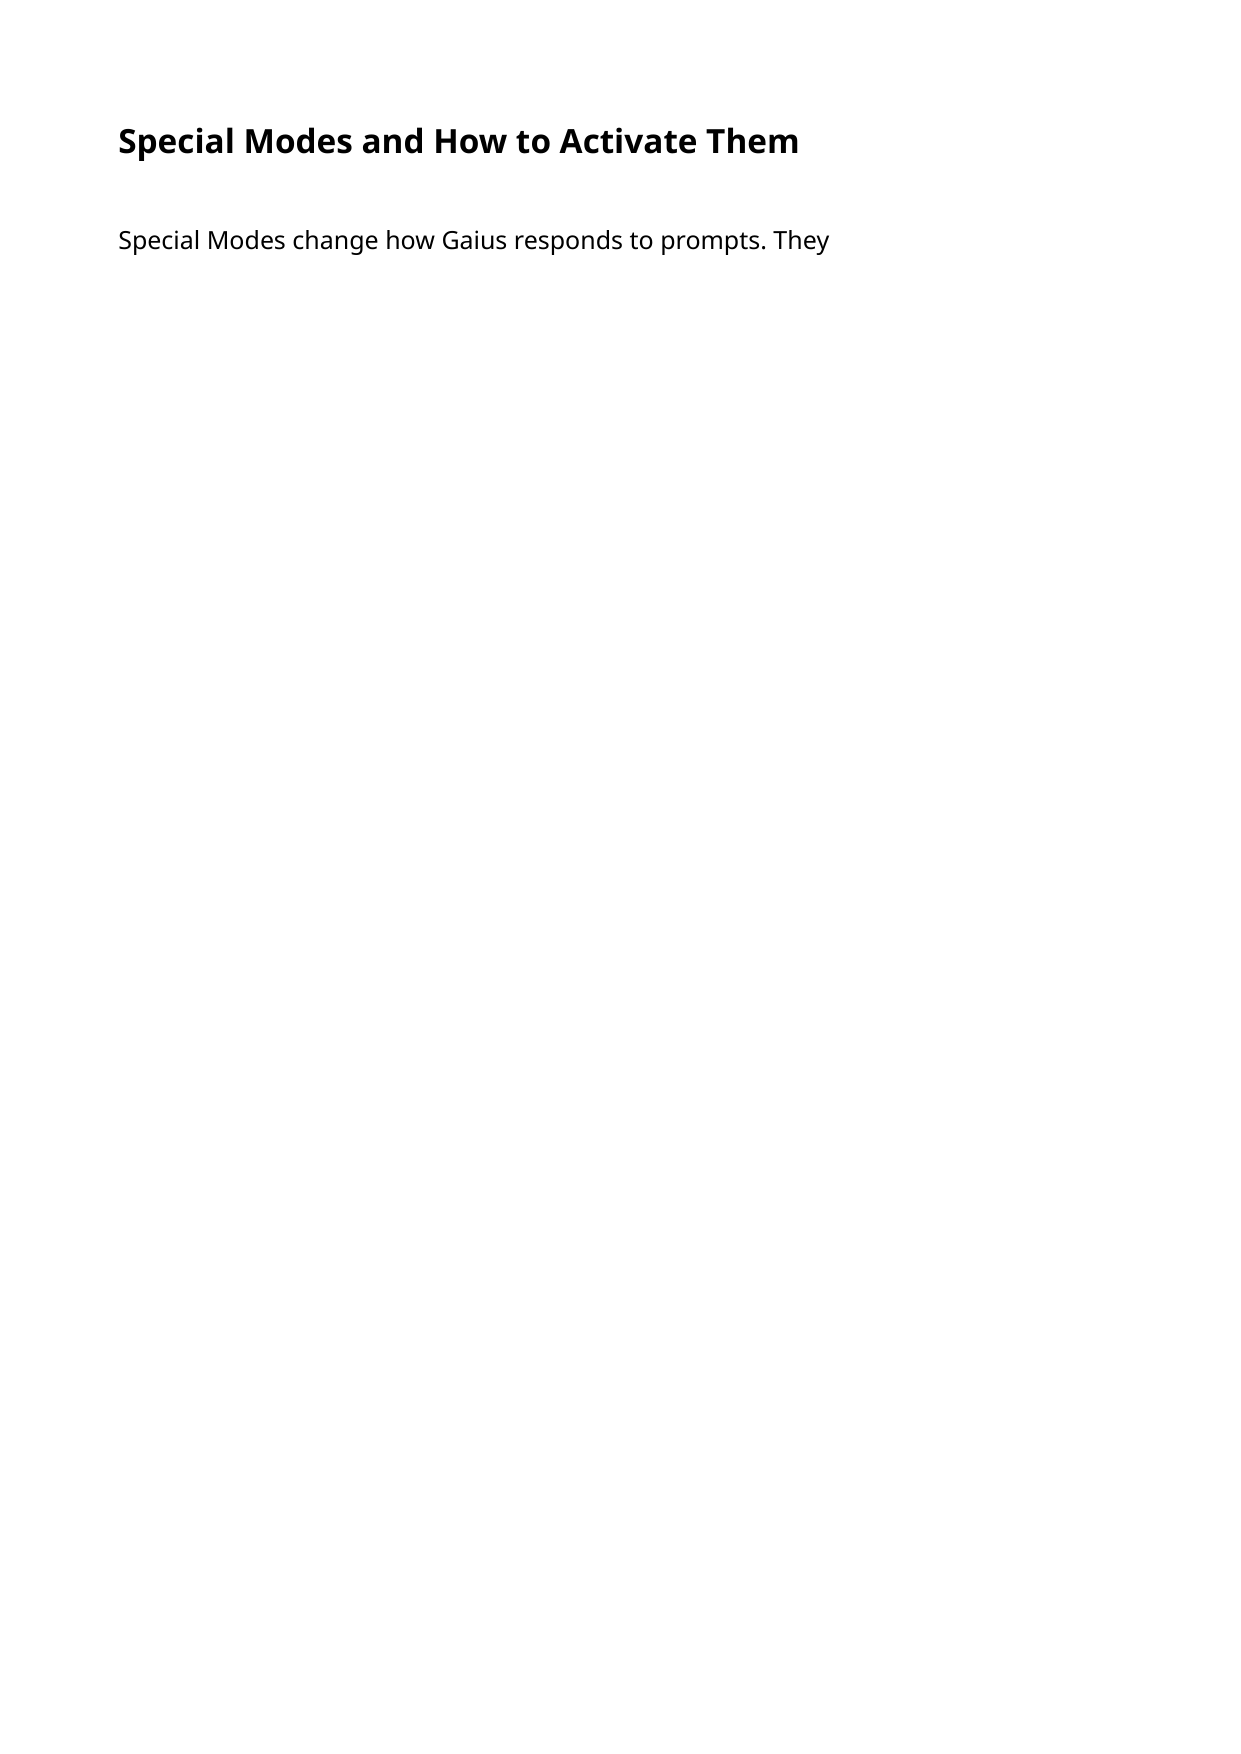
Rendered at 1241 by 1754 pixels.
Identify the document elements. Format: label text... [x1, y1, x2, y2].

text Special Modes and How to Activate Them [118, 118, 1122, 163]
text Special Modes change how Gaius responds to prompts. They [118, 222, 1122, 257]
